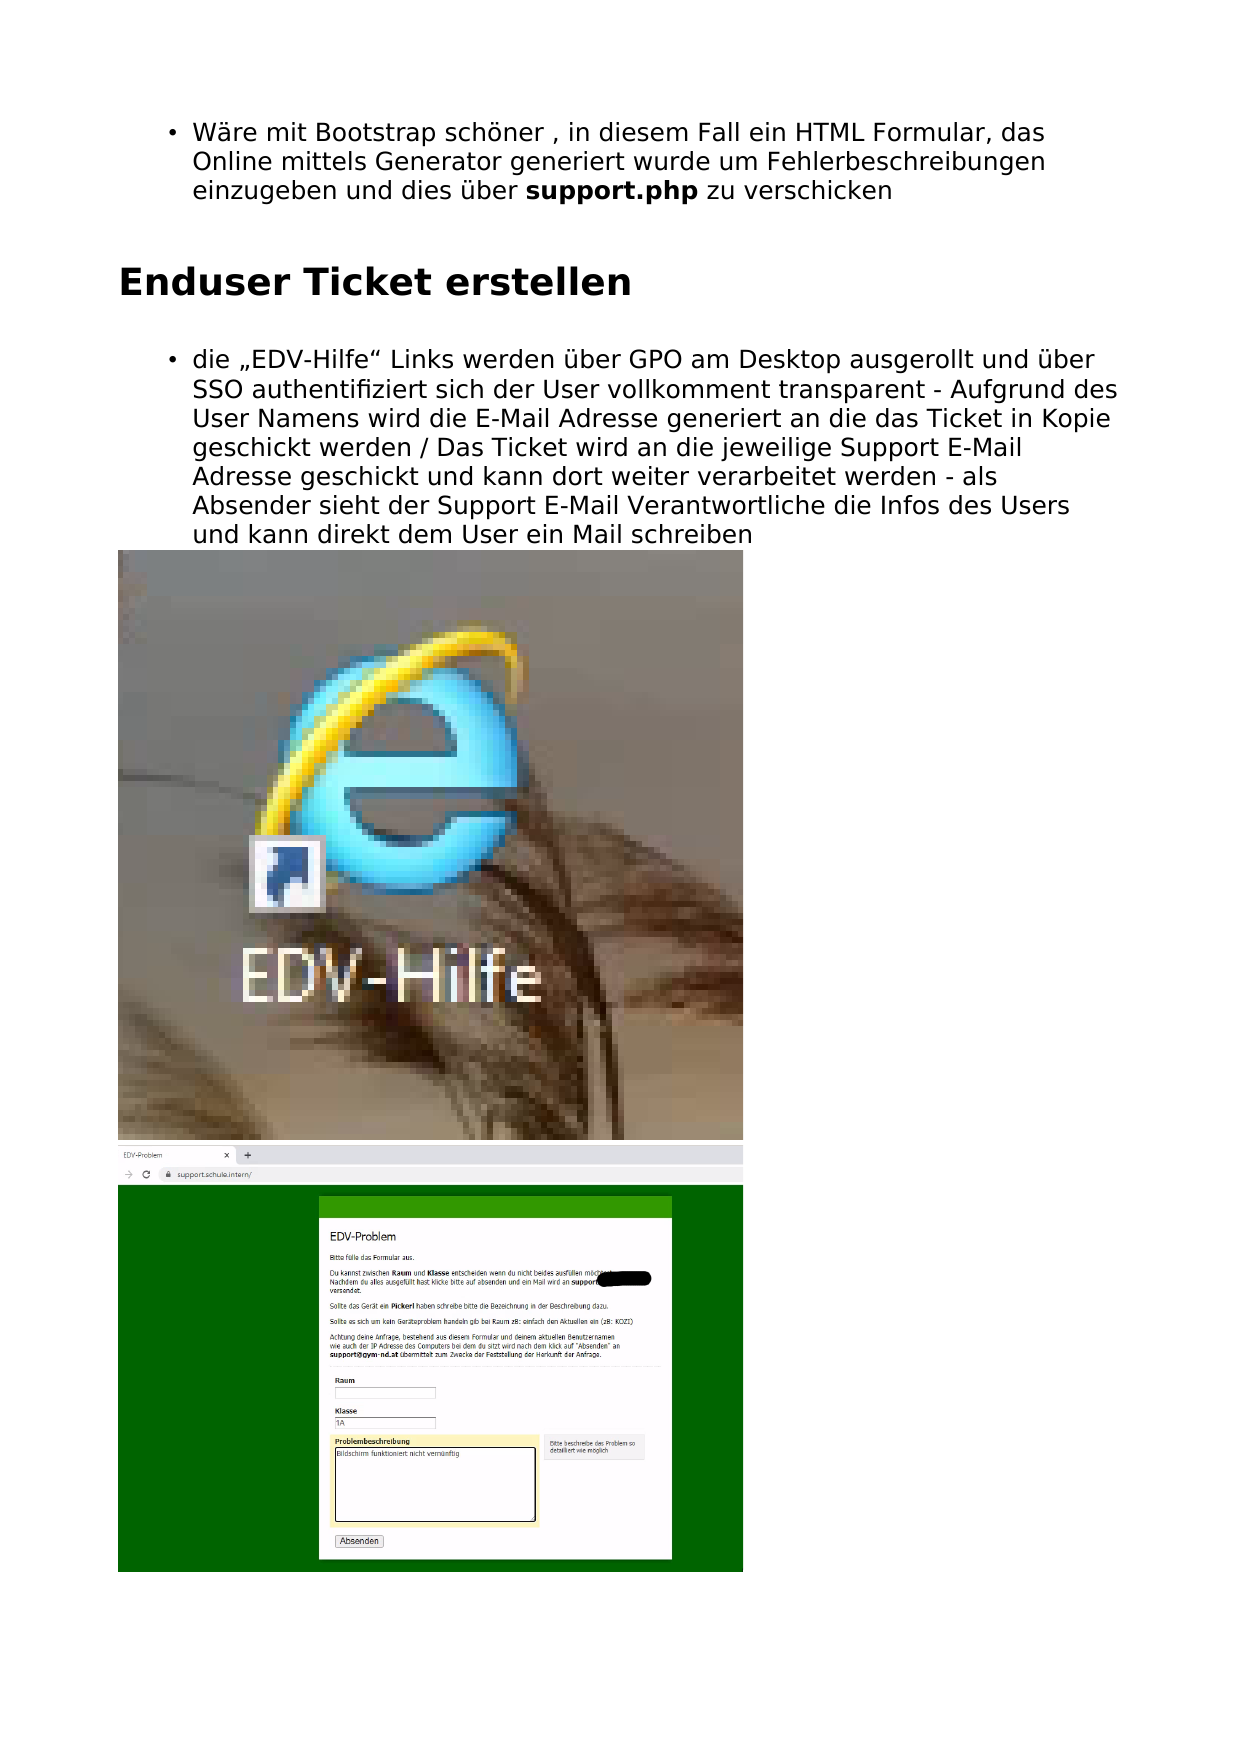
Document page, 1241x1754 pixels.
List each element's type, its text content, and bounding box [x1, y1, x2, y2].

list die „EDV-Hilfe“ Links werden über GPO am Desktop ausgerollt und über SSO authentifiziert sich der User vollkomment transparent - Aufgrund des User Namens wird die E-Mail Adresse generiert an die das Ticket in Kopie geschickt werden / Das Ticket wird an die jeweilige Support E-Mail Adresse geschickt und kann dort weiter verarbeitet werden - als Absender sieht der Support E-Mail Verantwortliche die Infos des Users und kann direkt dem User ein Mail schreiben [177, 346, 1122, 550]
list Wäre mit Bootstrap schöner , in diesem Fall ein HTML Formular, das Online mittels Generator generiert wurde um Fehlerbeschreibungen einzugeben und dies über support.php zu verschicken [177, 118, 1122, 206]
picture [118, 550, 744, 1140]
picture [118, 1145, 744, 1572]
subtitle Enduser Ticket erstellen [118, 260, 1122, 304]
